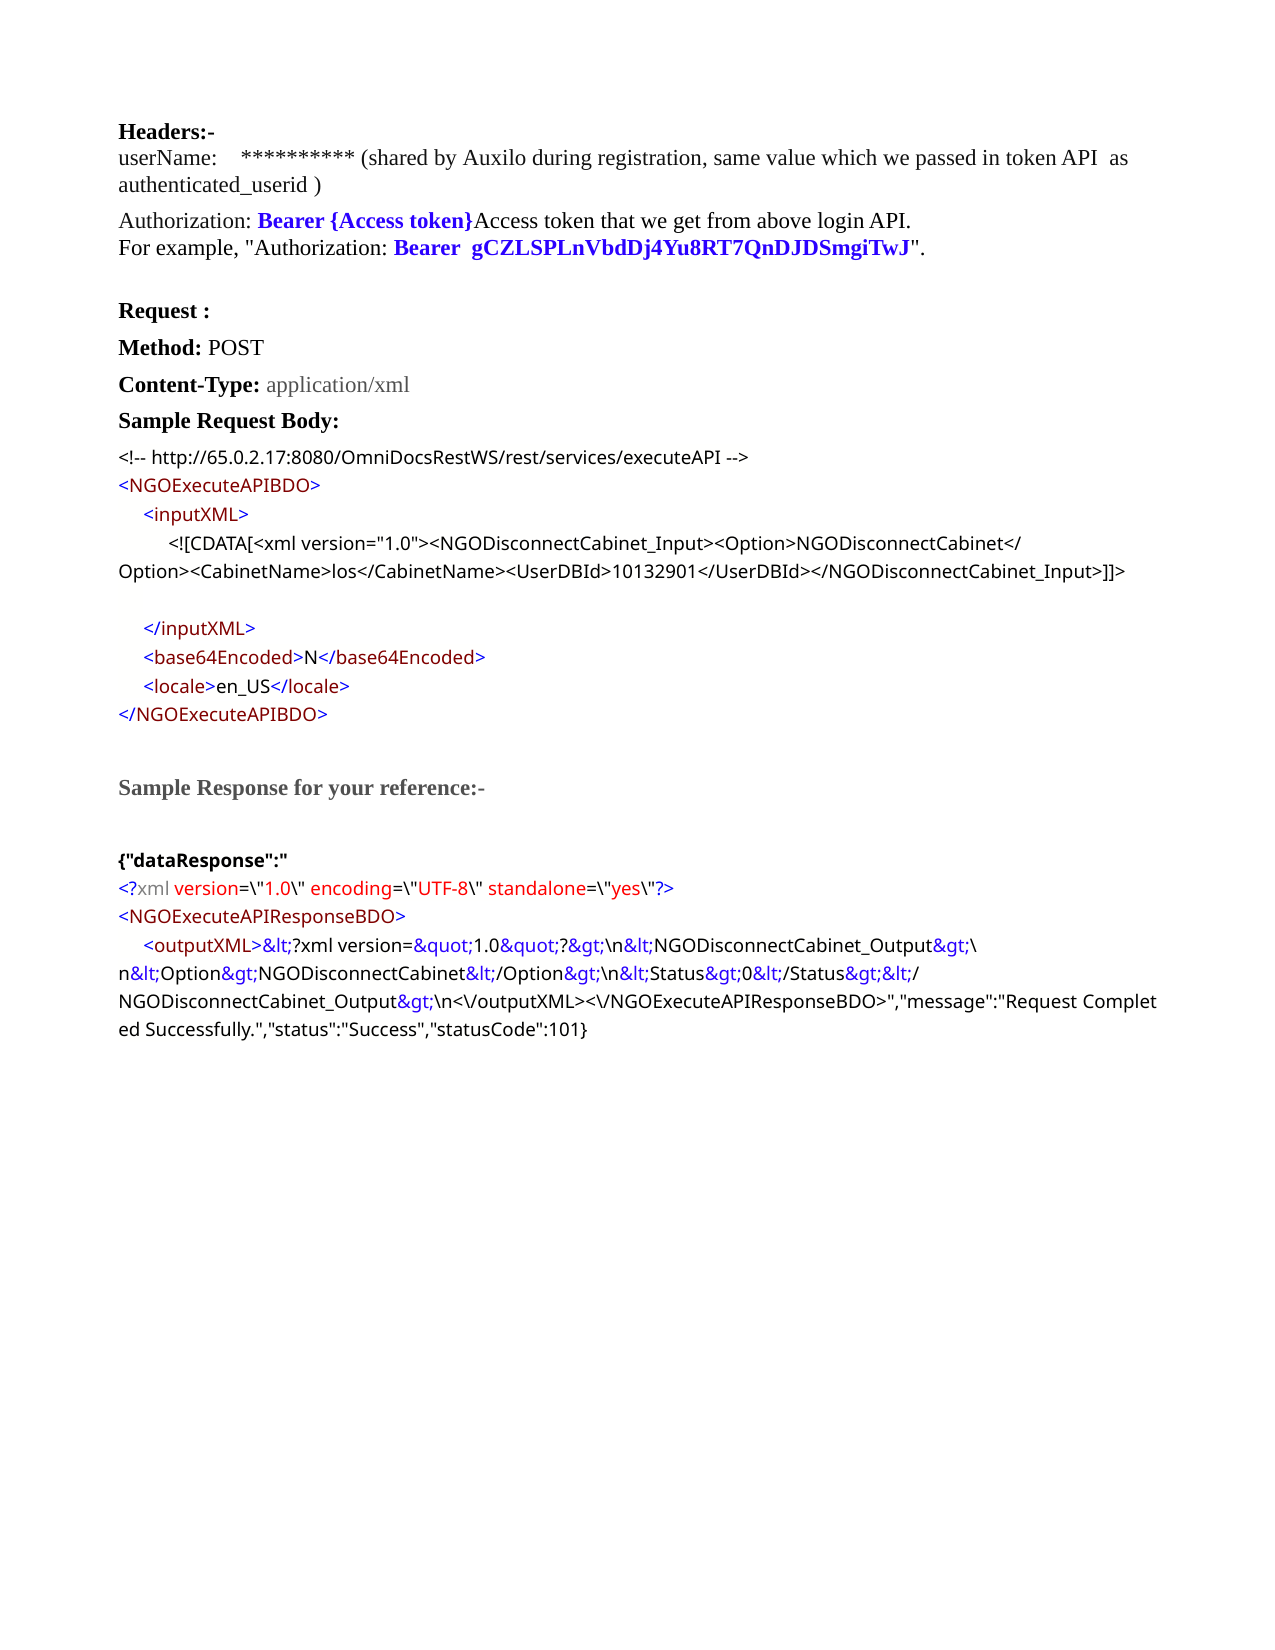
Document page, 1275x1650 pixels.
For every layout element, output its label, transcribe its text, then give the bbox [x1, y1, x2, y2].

text <!-- http://65.0.2.17:8080/OmniDocsRestWS/rest/services/executeAPI --> [118, 444, 1157, 470]
text <![CDATA[<xml version="1.0"><NGODisconnectCabinet_Input><Option>NGODisconnectCabinet</Option><CabinetName>los</CabinetName><UserDBId>10132901</UserDBId></NGODisconnectCabinet_Input>]]> [118, 527, 1157, 583]
text <locale>en_US</locale> [118, 670, 1157, 698]
text For example, "Authorization: Bearer gCZLSPLnVbdDj4Yu8RT7QnDJDSmgiTwJ". [118, 234, 1157, 260]
text <NGOExecuteAPIResponseBDO> [118, 901, 1157, 929]
text <?xml version=\"1.0\" encoding=\"UTF-8\" standalone=\"yes\"?> [118, 873, 1157, 901]
text Method: POST [118, 334, 1157, 360]
text {"dataResponse":" [118, 847, 1157, 873]
text <inputXML> [118, 498, 1157, 527]
text </NGOExecuteAPIBDO> [118, 698, 1157, 727]
text Request : [118, 271, 1157, 323]
text Headers:- userName: ********** (shared by Auxilo during registration, same value which we passed in token API as authenticated_userid ) [118, 118, 1157, 197]
text <base64Encoded>N</base64Encoded> [118, 641, 1157, 670]
text <NGOExecuteAPIBDO> [118, 470, 1157, 498]
text Sample Response for your reference:- [118, 774, 1157, 800]
text <outputXML>&lt;?xml version=&quot;1.0&quot;?&gt;\n&lt;NGODisconnectCabinet_Output&gt;\n&lt;Option&gt;NGODisconnectCabinet&lt;/Option&gt;\n&lt;Status&gt;0&lt;/Status&gt;&lt;/NGODisconnectCabinet_Output&gt;\n<\/outputXML><\/NGOExecuteAPIResponseBDO>","message":"Request Completed Successfully.","status":"Success","statusCode":101} [118, 929, 1157, 1042]
text Content-Type: application/xml [118, 371, 1157, 397]
text Authorization: Bearer {Access token}Access token that we get from above login API. [118, 208, 1157, 234]
text Sample Request Body: [118, 407, 1157, 434]
text </inputXML> [118, 612, 1157, 641]
